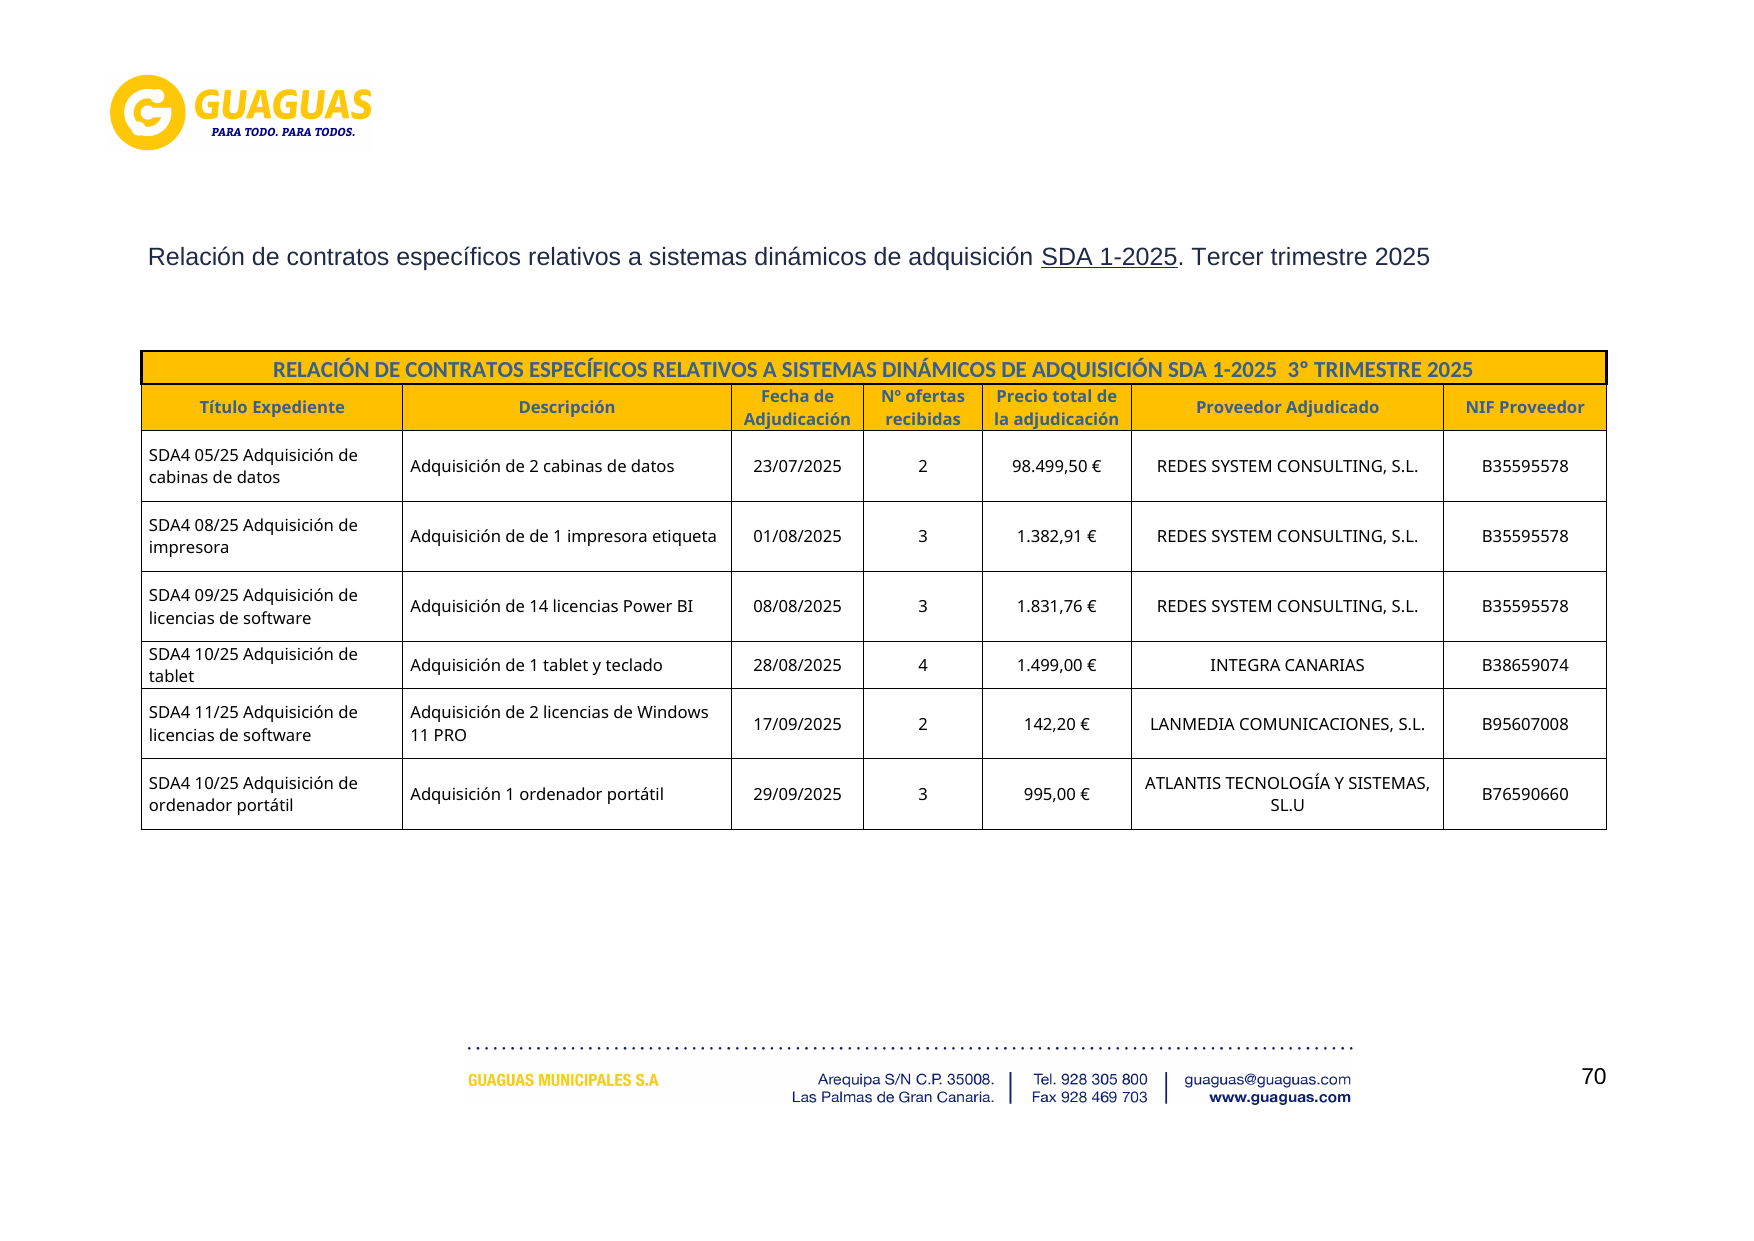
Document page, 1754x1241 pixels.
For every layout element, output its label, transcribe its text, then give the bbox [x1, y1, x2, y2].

table_cell 23/07/2025 [732, 431, 863, 501]
table_header RELACIÓN DE CONTRATOS ESPECÍFICOS RELATIVOS A SISTEMAS DINÁMICOS DE ADQUISICIÓN SDA 1-2025 3º TRIMESTRE 2025 [143, 352, 1605, 383]
table_cell SDA4 10/25 Adquisición de tablet [142, 642, 402, 688]
table_cell 142,20 € [983, 689, 1131, 758]
table_cell B35595578 [1444, 572, 1606, 641]
table_cell 2 [864, 431, 982, 501]
table_cell REDES SYSTEM CONSULTING, S.L. [1132, 502, 1443, 571]
table_cell Adquisición de 1 tablet y teclado [403, 642, 731, 688]
table_cell 3 [864, 572, 982, 641]
table_cell INTEGRA CANARIAS [1132, 642, 1443, 688]
table_cell SDA4 11/25 Adquisición de licencias de software [142, 689, 402, 758]
table_cell 1.831,76 € [983, 572, 1131, 641]
table_cell Título Expediente [142, 385, 402, 430]
text Relación de contratos específicos relativos a sistemas dinámicos de adquisición SDA 1-2025. Tercer trimestre 2025 [148, 242, 1606, 271]
table_cell 1.499,00 € [983, 642, 1131, 688]
table_cell SDA4 10/25 Adquisición de ordenador portátil [142, 759, 402, 829]
table_cell Adquisición de 2 licencias de Windows 11 PRO [403, 689, 731, 758]
table_cell B35595578 [1444, 502, 1606, 571]
table_cell Fecha de Adjudicación [732, 385, 863, 430]
table_cell 3 [864, 502, 982, 571]
table_cell Proveedor Adjudicado [1132, 385, 1443, 430]
table_cell B38659074 [1444, 642, 1606, 688]
table_cell 17/09/2025 [732, 689, 863, 758]
table_cell B35595578 [1444, 431, 1606, 501]
table_cell ATLANTIS TECNOLOGÍA Y SISTEMAS, SL.U [1132, 759, 1443, 829]
table_cell Descripción [403, 385, 731, 430]
table_cell B95607008 [1444, 689, 1606, 758]
table_cell 1.382,91 € [983, 502, 1131, 571]
table_cell 3 [864, 759, 982, 829]
table_cell Nº ofertas recibidas [864, 385, 982, 430]
table_cell 28/08/2025 [732, 642, 863, 688]
table_cell REDES SYSTEM CONSULTING, S.L. [1132, 572, 1443, 641]
table_cell 2 [864, 689, 982, 758]
table_cell LANMEDIA COMUNICACIONES, S.L. [1132, 689, 1443, 758]
table_cell 29/09/2025 [732, 759, 863, 829]
table_cell REDES SYSTEM CONSULTING, S.L. [1132, 431, 1443, 501]
table_cell 08/08/2025 [732, 572, 863, 641]
table_cell SDA4 09/25 Adquisición de licencias de software [142, 572, 402, 641]
table_cell 4 [864, 642, 982, 688]
table_cell 01/08/2025 [732, 502, 863, 571]
table_cell 98.499,50 € [983, 431, 1131, 501]
table_cell SDA4 08/25 Adquisición de impresora [142, 502, 402, 571]
table_cell Adquisición de de 1 impresora etiqueta [403, 502, 731, 571]
table_cell Adquisición 1 ordenador portátil [403, 759, 731, 829]
table_cell SDA4 05/25 Adquisición de cabinas de datos [142, 431, 402, 501]
table_cell Adquisición de 14 licencias Power BI [403, 572, 731, 641]
table_cell NIF Proveedor [1444, 385, 1606, 430]
table_cell 995,00 € [983, 759, 1131, 829]
table_cell B76590660 [1444, 759, 1606, 829]
table_cell Precio total de la adjudicación [983, 385, 1131, 430]
table_cell Adquisición de 2 cabinas de datos [403, 431, 731, 501]
